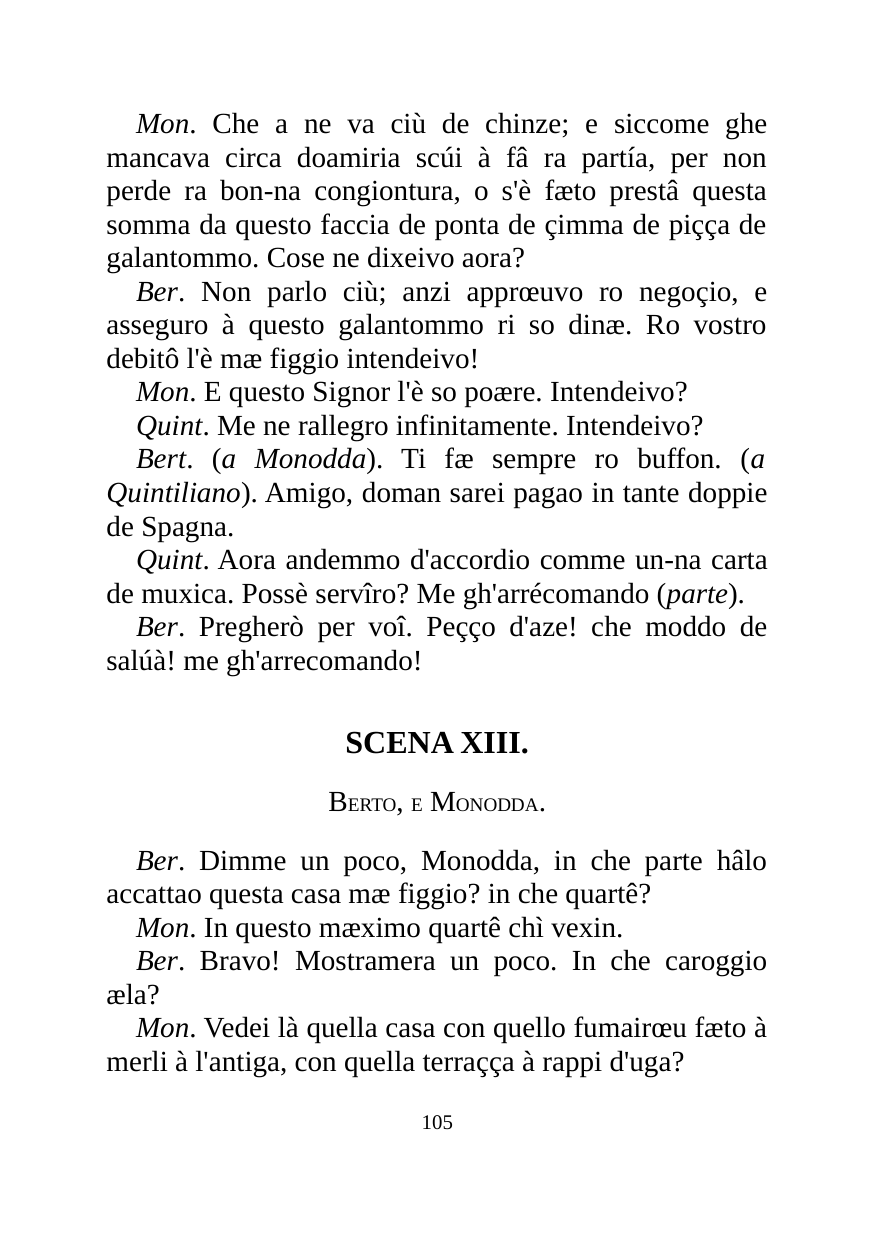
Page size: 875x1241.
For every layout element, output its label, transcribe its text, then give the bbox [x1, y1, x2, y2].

text Ber. Bravo! Mostramera un poco. In che caroggio æla? [106, 943, 768, 1011]
text Mon. In questo mæximo quartê chì vexin. [106, 910, 768, 943]
subtitle SCENA XIII. [106, 724, 768, 761]
text Mon. Vedei là quella casa con quello fumairœu fæto à merli à l'antiga, con quella terraçça à rappi d'uga? [106, 1011, 768, 1078]
text Ber. Non parlo ciù; anzi apprœuvo ro negoçio, e asseguro à questo galantommo ri so dinæ. Ro vostro debitô l'è mæ figgio intendeivo! [106, 274, 768, 374]
text Quint. Aora andemmo d'accordio comme un-na carta de muxica. Possè servîro? Me gh'arrécomando (parte). [106, 542, 768, 609]
text Bert. (a Monodda). Ti fæ sempre ro buffon. (a Quintiliano). Amigo, doman sarei pagao in tante doppie de Spagna. [106, 442, 768, 542]
text Mon. Che a ne va ciù de chinze; e siccome ghe mancava circa doamiria scúi à fâ ra partía, per non perde ra bon-na congiontura, o s'è fæto prestâ questa somma da questo faccia de ponta de çimma de piçça de galantommo. Cose ne dixeivo aora? [106, 106, 768, 274]
text Ber. Pregherò per voî. Peçço d'aze! che moddo de salúà! me gh'arrecomando! [106, 609, 768, 676]
text Ber. Dimme un poco, Monodda, in che parte hâlo accattao questa casa mæ figgio? in che quartê? [106, 843, 768, 910]
text Quint. Me ne rallegro infinitamente. Intendeivo? [106, 408, 768, 442]
text Berto, e Monodda. [106, 784, 768, 818]
text Mon. E questo Signor l'è so poære. Intendeivo? [106, 374, 768, 408]
